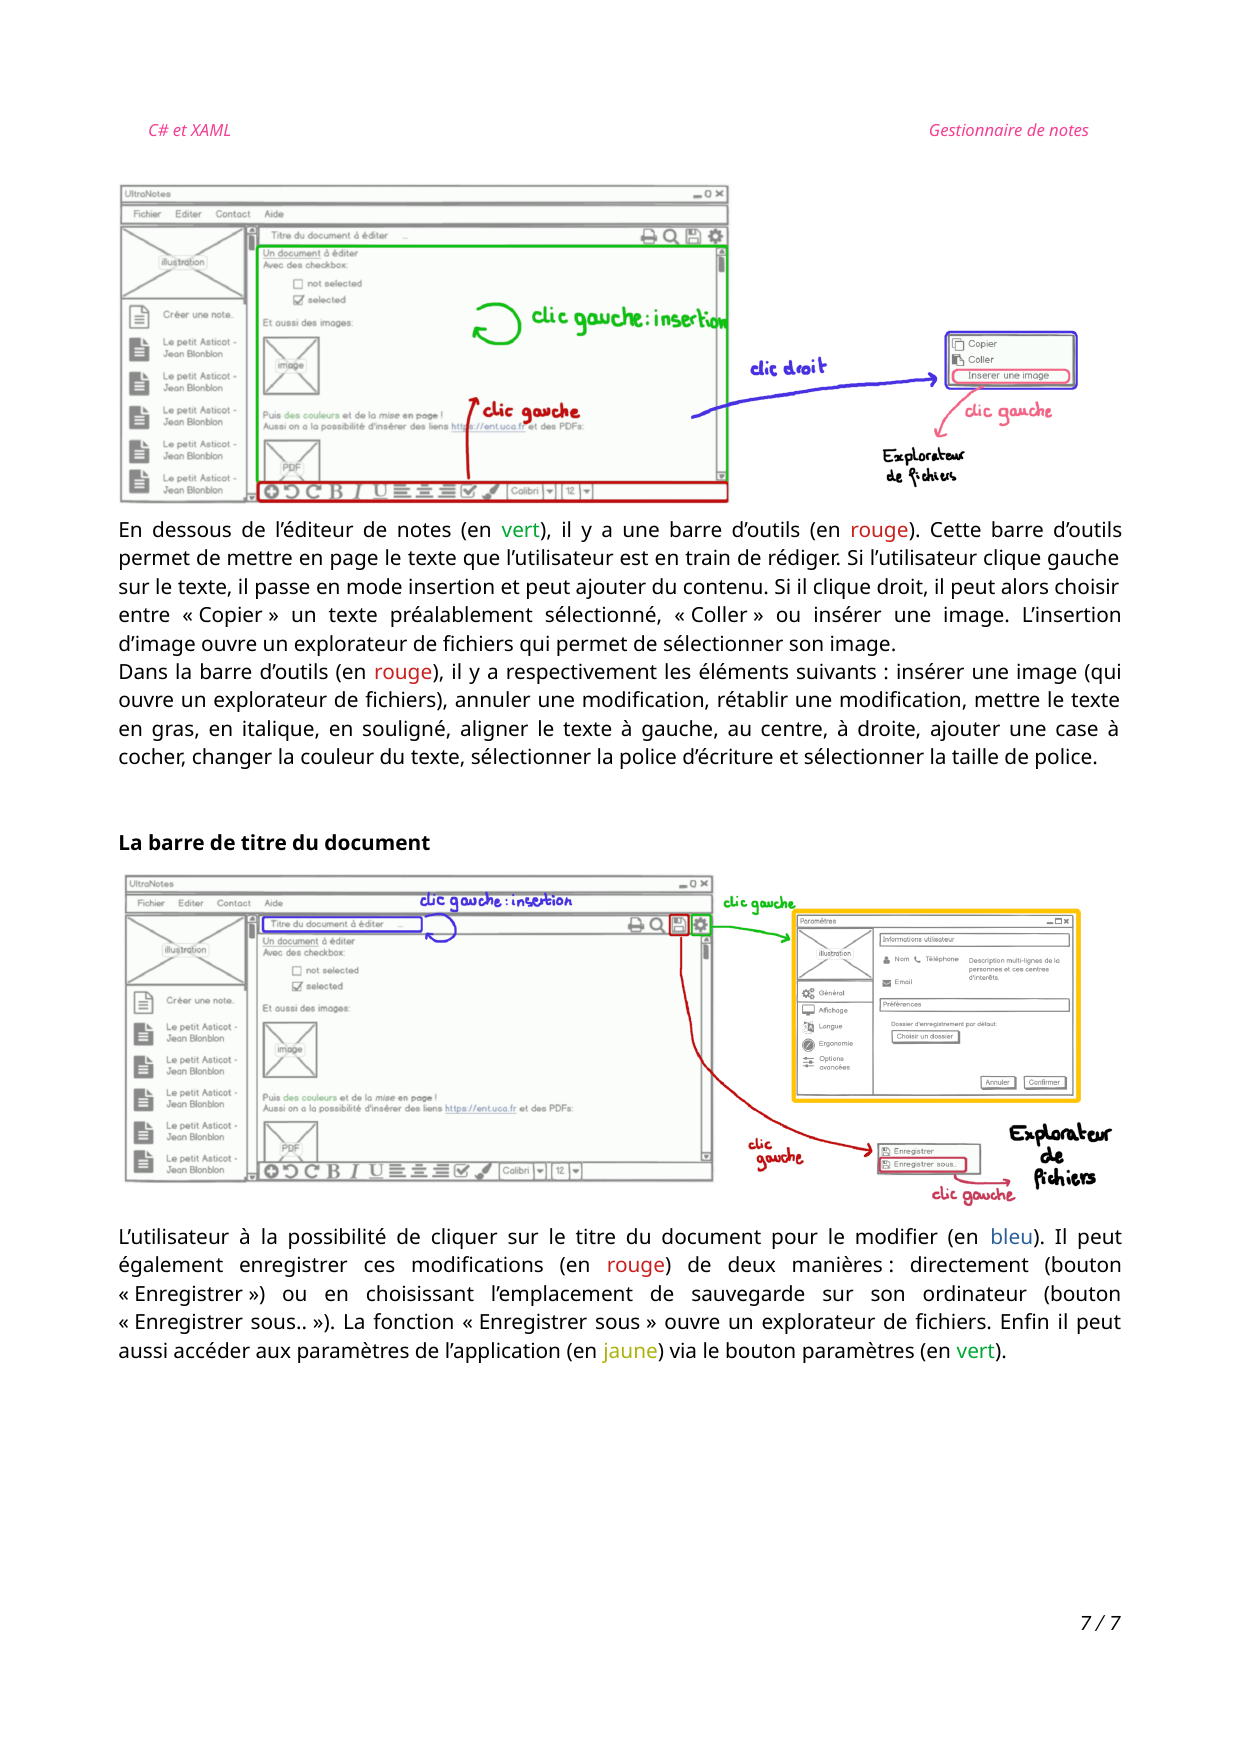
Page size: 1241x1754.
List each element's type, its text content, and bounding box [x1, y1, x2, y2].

picture [118, 862, 1123, 1223]
text La barre de titre du document [118, 828, 1122, 856]
picture [105, 174, 1120, 516]
text En dessous de l’éditeur de notes (en vert), il y a une barre d’outils (en rouge). Cette barre d’outils permet de mettre en page le texte que l’utilisateur est en train de rédiger. Si l’utilisateur clique gauche sur le texte, il passe en mode insertion et peut ajouter du contenu. Si il clique droit, il peut alors choisir entre « Copier » un texte préalablement sélectionné, « Coller » ou insérer une image. L’insertion d’image ouvre un explorateur de fichiers qui permet de sélectionner son image. [118, 170, 1122, 657]
text L’utilisateur à la possibilité de cliquer sur le titre du document pour le modifier (en bleu). Il peut également enregistrer ces modifications (en rouge) de deux manières : directement (bouton « Enregistrer ») ou en choisissant l’emplacement de sauvegarde sur son ordinateur (bouton « Enregistrer sous.. »). La fonction « Enregistrer sous » ouvre un explorateur de fichiers. Enfin il peut aussi accéder aux paramètres de l’application (en jaune) via le bouton paramètres (en vert). [118, 1223, 1122, 1364]
text Dans la barre d’outils (en rouge), il y a respectivement les éléments suivants : insérer une image (qui ouvre un explorateur de fichiers), annuler une modification, rétablir une modification, mettre le texte en gras, en italique, en souligné, aligner le texte à gauche, au centre, à droite, ajouter une case à cocher, changer la couleur du texte, sélectionner la police d’écriture et sélectionner la taille de police. [118, 657, 1122, 771]
